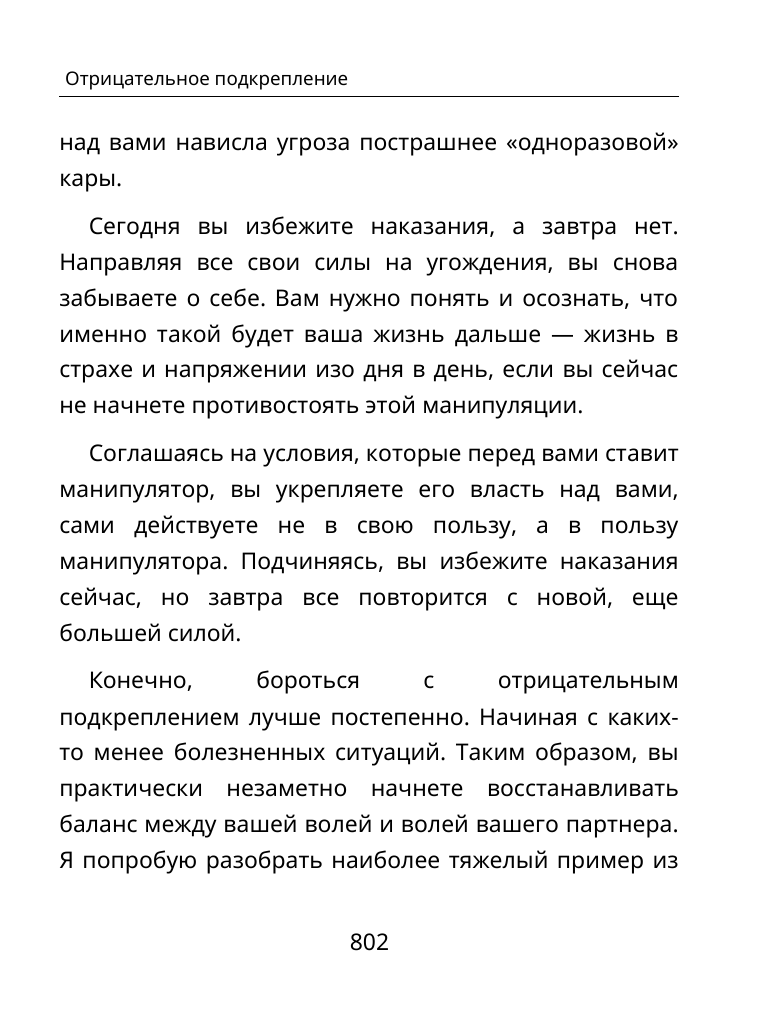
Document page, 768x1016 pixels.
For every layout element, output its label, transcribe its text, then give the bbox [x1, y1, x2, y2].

text Сегодня вы избежите наказания, а завтра нет. Направляя все свои силы на угождения, вы снова забываете о себе. Вам нужно понять и осознать, что именно такой будет ваша жизнь дальше — жизнь в страхе и напряжении изо дня в день, если вы сейчас не начнете противостоять этой манипуляции. [59, 210, 679, 421]
text над вами нависла угроза пострашнее «одноразовой» кары. [59, 126, 679, 193]
text Соглашаясь на условия, которые перед вами ставит манипулятор, вы укрепляете его власть над вами, сами действуете не в свою пользу, а в пользу манипулятора. Подчиняясь, вы избежите наказания сейчас, но завтра все повторится с новой, еще большей силой. [59, 437, 679, 648]
text Конечно, бороться с отрицательным подкреплением лучше постепенно. Начиная с каких-то менее болезненных ситуаций. Таким образом, вы практически незаметно начнете восстанавливать баланс между вашей волей и волей вашего партнера. Я попробую разобрать наиболее тяжелый пример из [59, 664, 679, 875]
